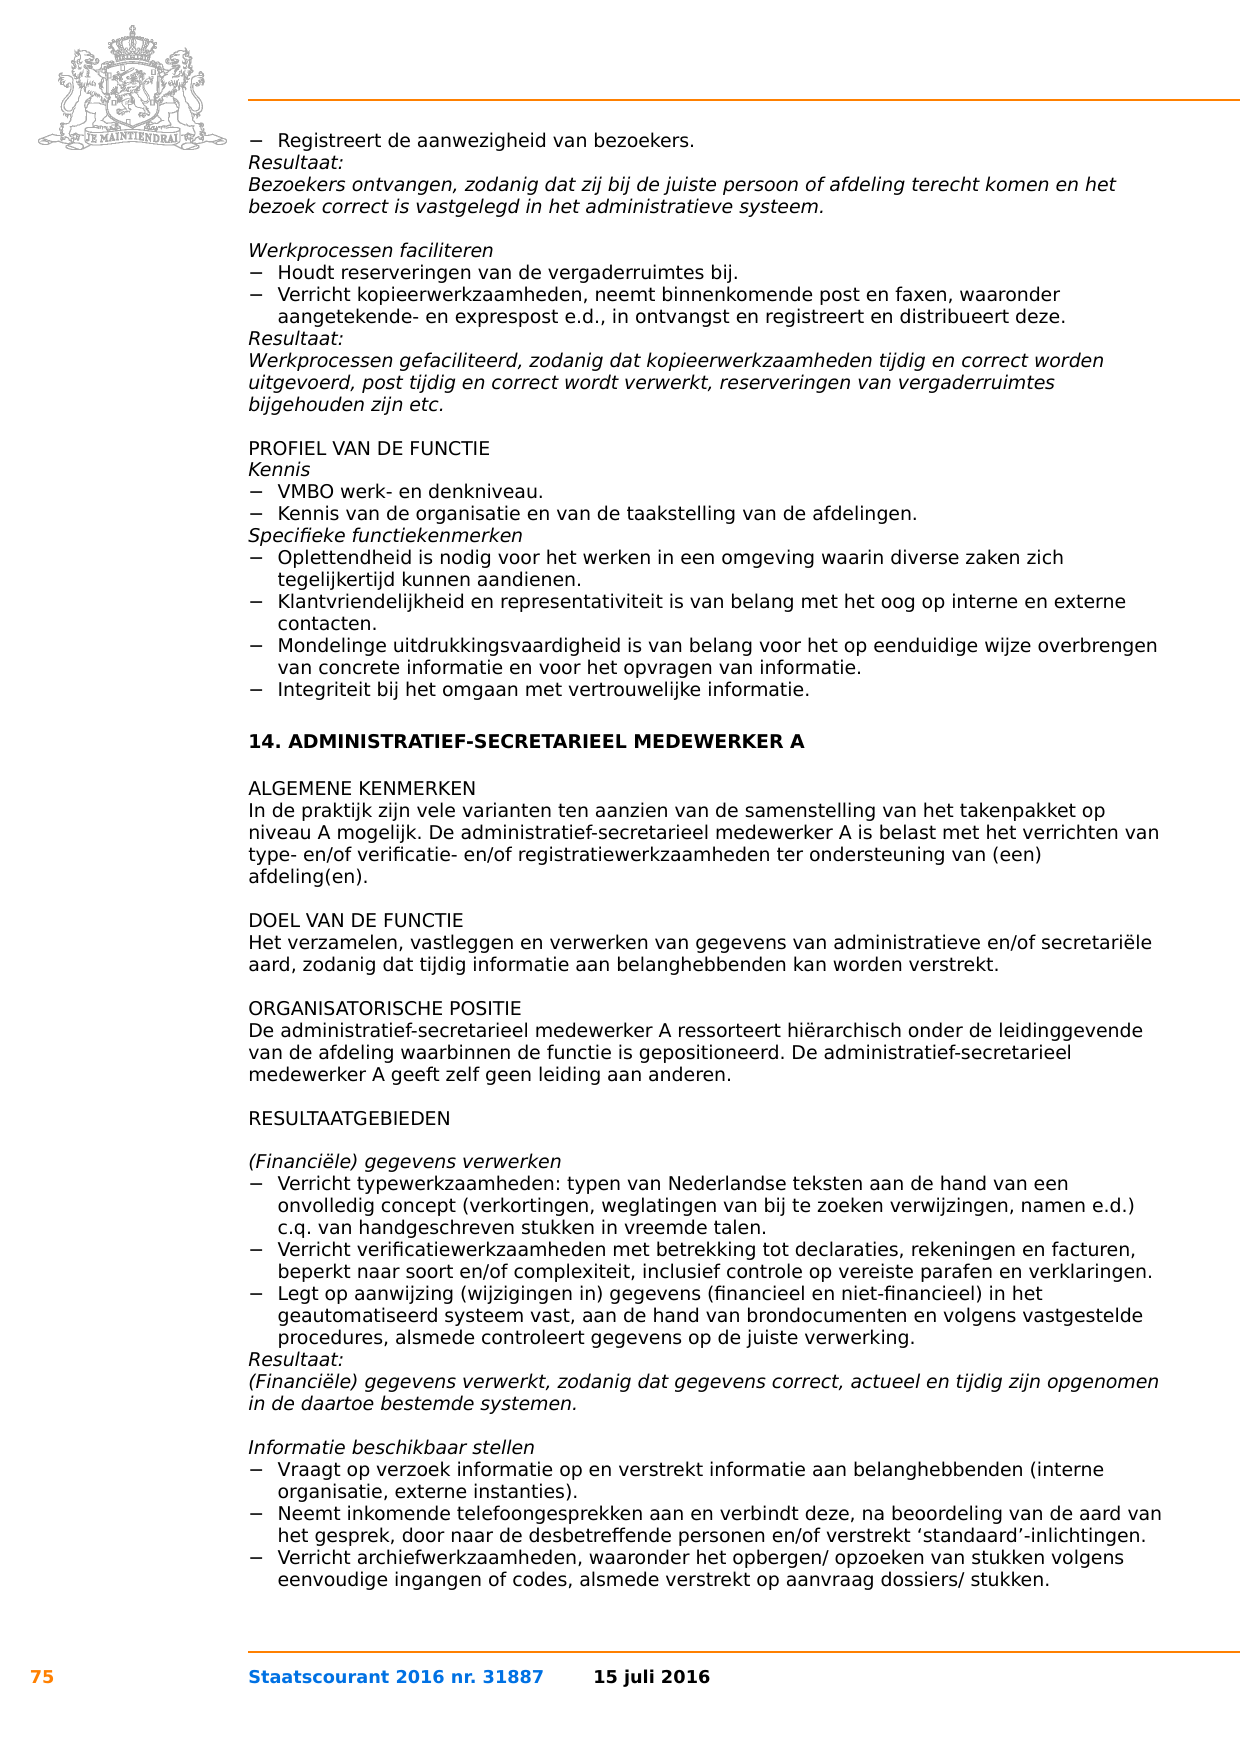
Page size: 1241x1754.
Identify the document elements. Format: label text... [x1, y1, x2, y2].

text (Financiële) gegevens verwerkt, zodanig dat gegevens correct, actueel en tijdig zijn opgenomen in de daartoe bestemde systemen. [248, 1371, 1163, 1415]
text Resultaat: [248, 152, 1163, 174]
text − Verricht verificatiewerkzaamheden met betrekking tot declaraties, rekeningen en facturen, beperkt naar soort en/of complexiteit, inclusief controle op vereiste parafen en verklaringen. [248, 1239, 1163, 1283]
text Werkprocessen gefaciliteerd, zodanig dat kopieerwerkzaamheden tijdig en correct worden uitgevoerd, post tijdig en correct wordt verwerkt, reserveringen van vergaderruimtes bijgehouden zijn etc. [248, 349, 1163, 416]
text − Verricht archiefwerkzaamheden, waaronder het opbergen/ opzoeken van stukken volgens eenvoudige ingangen of codes, alsmede verstrekt op aanvraag dossiers/ stukken. [248, 1547, 1163, 1591]
text − Kennis van de organisatie en van de taakstelling van de afdelingen. [248, 503, 1163, 525]
text PROFIEL VAN DE FUNCTIE [248, 437, 1163, 459]
text − Verricht typewerkzaamheden: typen van Nederlandse teksten aan de hand van een onvolledig concept (verkortingen, weglatingen van bij te zoeken verwijzingen, namen e.d.) c.q. van handgeschreven stukken in vreemde talen. [248, 1173, 1163, 1239]
text ALGEMENE KENMERKEN [248, 778, 1163, 800]
text RESULTAATGEBIEDEN [248, 1107, 1163, 1129]
text De administratief-secretarieel medewerker A ressorteert hiërarchisch onder de leidinggevende van de afdeling waarbinnen de functie is gepositioneerd. De administratief-secretarieel medewerker A geeft zelf geen leiding aan anderen. [248, 1020, 1163, 1086]
text Resultaat: [248, 1349, 1163, 1371]
text Bezoekers ontvangen, zodanig dat zij bij de juiste persoon of afdeling terecht komen en het bezoek correct is vastgelegd in het administratieve systeem. [248, 174, 1163, 218]
text − Neemt inkomende telefoongesprekken aan en verbindt deze, na beoordeling van de aard van het gesprek, door naar de desbetreffende personen en/of verstrekt ‘standaard’-inlichtingen. [248, 1503, 1163, 1547]
text Informatie beschikbaar stellen [248, 1437, 1163, 1459]
text − Houdt reserveringen van de vergaderruimtes bij. [248, 262, 1163, 284]
text − Registreert de aanwezigheid van bezoekers. [248, 130, 1163, 152]
text − Vraagt op verzoek informatie op en verstrekt informatie aan belanghebbenden (interne organisatie, externe instanties). [248, 1459, 1163, 1503]
text − Legt op aanwijzing (wijzigingen in) gegevens (financieel en niet-financieel) in het geautomatiseerd systeem vast, aan de hand van brondocumenten en volgens vastgestelde procedures, alsmede controleert gegevens op de juiste verwerking. [248, 1283, 1163, 1349]
text − Mondelinge uitdrukkingsvaardigheid is van belang voor het op eenduidige wijze overbrengen van concrete informatie en voor het opvragen van informatie. [248, 635, 1163, 679]
text ORGANISATORISCHE POSITIE [248, 998, 1163, 1020]
text − Klantvriendelijkheid en representativiteit is van belang met het oog op interne en externe contacten. [248, 591, 1163, 635]
text Resultaat: [248, 328, 1163, 349]
text − Integriteit bij het omgaan met vertrouwelijke informatie. [248, 679, 1163, 701]
text − Oplettendheid is nodig voor het werken in een omgeving waarin diverse zaken zich tegelijkertijd kunnen aandienen. [248, 547, 1163, 591]
text In de praktijk zijn vele varianten ten aanzien van de samenstelling van het takenpakket op niveau A mogelijk. De administratief-secretarieel medewerker A is belast met het verrichten van type- en/of verificatie- en/of registratiewerkzaamheden ter ondersteuning van (een) afdeling(en). [248, 800, 1163, 888]
picture [38, 25, 227, 150]
subtitle 14. ADMINISTRATIEF-SECRETARIEEL MEDEWERKER A [248, 731, 1163, 753]
text − VMBO werk- en denkniveau. [248, 481, 1163, 503]
text − Verricht kopieerwerkzaamheden, neemt binnenkomende post en faxen, waaronder aangetekende- en exprespost e.d., in ontvangst en registreert en distribueert deze. [248, 284, 1163, 328]
text DOEL VAN DE FUNCTIE [248, 910, 1163, 932]
text Werkprocessen faciliteren [248, 240, 1163, 262]
text Specifieke functiekenmerken [248, 525, 1163, 547]
text Kennis [248, 459, 1163, 481]
text (Financiële) gegevens verwerken [248, 1151, 1163, 1173]
text Het verzamelen, vastleggen en verwerken van gegevens van administratieve en/of secretariële aard, zodanig dat tijdig informatie aan belanghebbenden kan worden verstrekt. [248, 932, 1163, 976]
